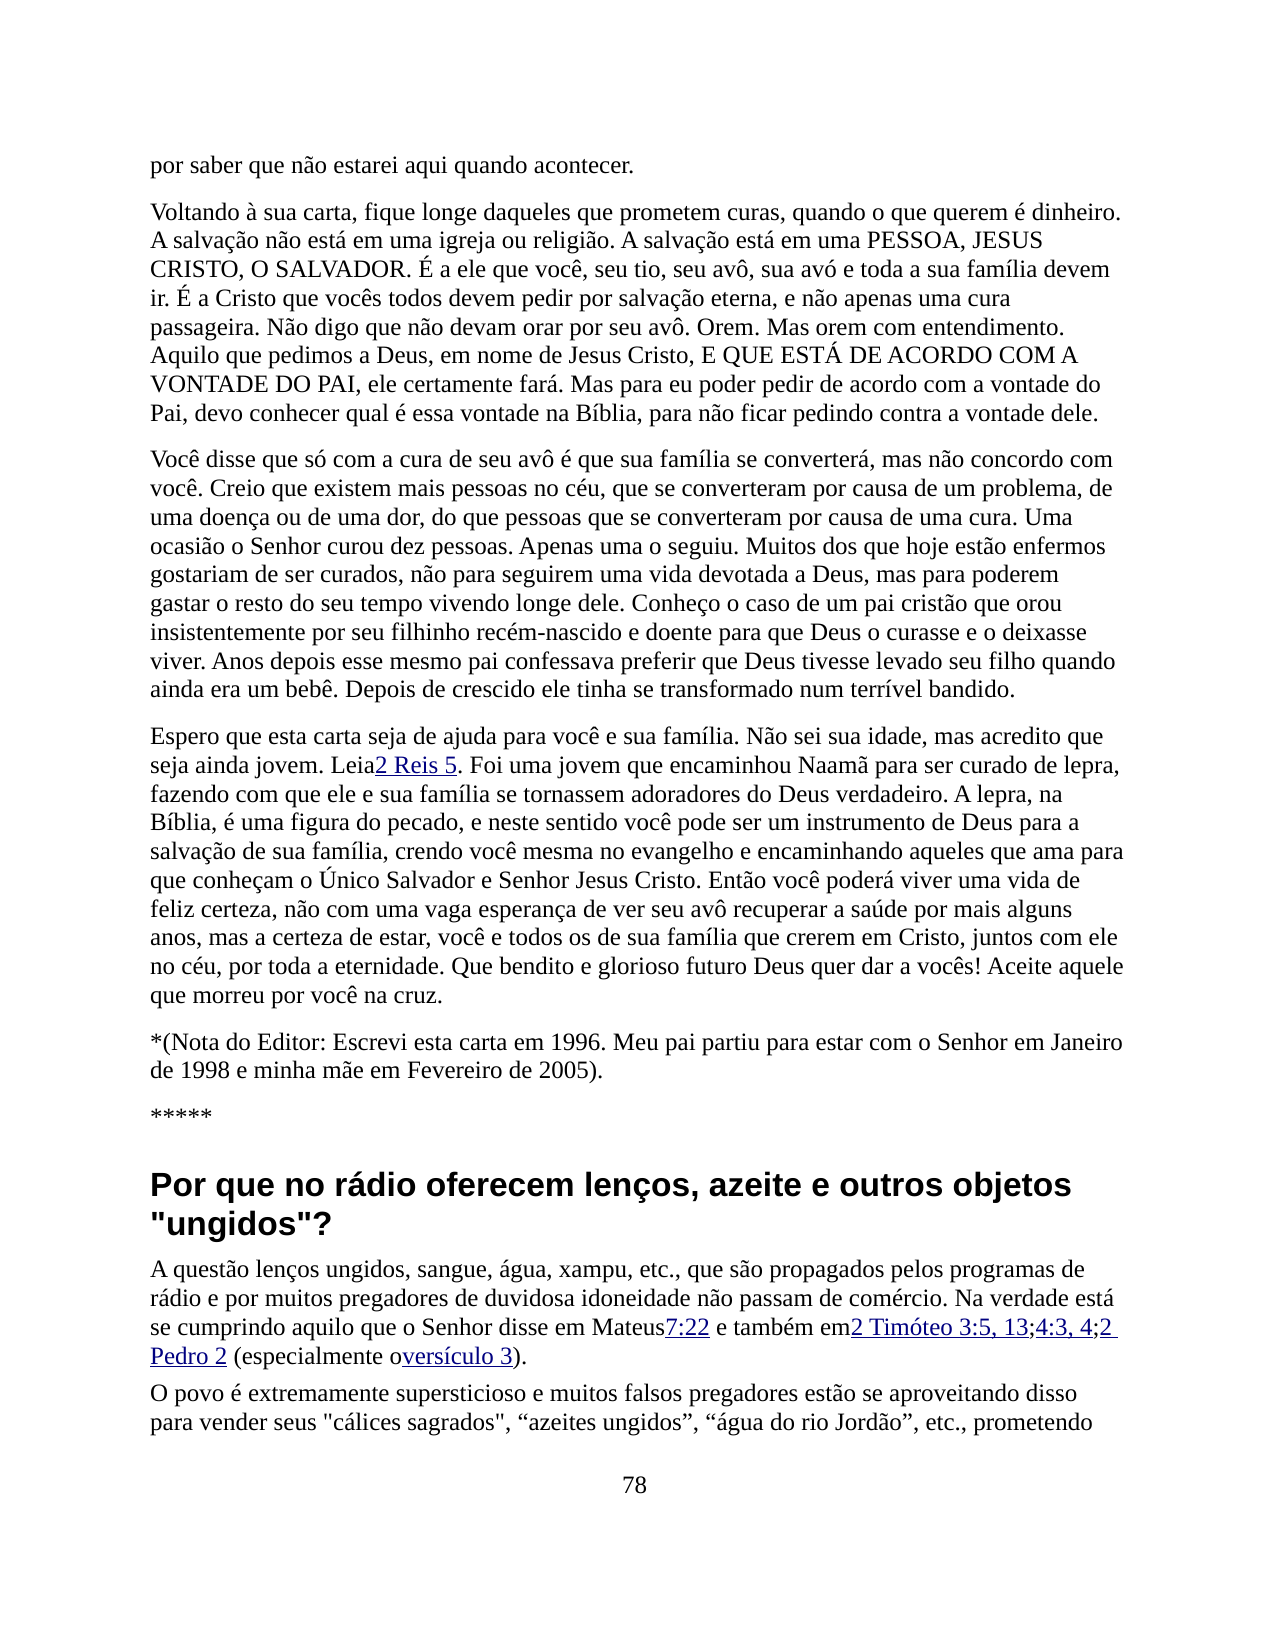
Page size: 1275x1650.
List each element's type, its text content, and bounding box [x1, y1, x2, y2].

text O povo é extremamente supersticioso e muitos falsos pregadores estão se aproveitando disso para vender seus "cálices sagrados", “azeites ungidos”, “água do rio Jordão”, etc., prometendo [150, 1378, 1125, 1436]
text A questão lenços ungidos, sangue, água, xampu, etc., que são propagados pelos programas de rádio e por muitos pregadores de duvidosa idoneidade não passam de comércio. Na verdade está se cumprindo aquilo que o Senhor disse em Mateus7:22 e também em2 Timóteo 3:5, 13;4:3, 4;2 Pedro 2 (especialmente oversículo 3). [150, 1254, 1125, 1369]
subtitle Por que no rádio oferecem lenços, azeite e outros objetos "ungidos"? [150, 1165, 1125, 1242]
text *(Nota do Editor: Escrevi esta carta em 1996. Meu pai partiu para estar com o Senhor em Janeiro de 1998 e minha mãe em Fevereiro de 2005). [150, 1027, 1125, 1084]
text Voltando à sua carta, fique longe daqueles que prometem curas, quando o que querem é dinheiro. A salvação não está em uma igreja ou religião. A salvação está em uma PESSOA, JESUS CRISTO, O SALVADOR. É a ele que você, seu tio, seu avô, sua avó e toda a sua família devem ir. É a Cristo que vocês todos devem pedir por salvação eterna, e não apenas uma cura passageira. Não digo que não devam orar por seu avô. Orem. Mas orem com entendimento. Aquilo que pedimos a Deus, em nome de Jesus Cristo, E QUE ESTÁ DE ACORDO COM A VONTADE DO PAI, ele certamente fará. Mas para eu poder pedir de acordo com a vontade do Pai, devo conhecer qual é essa vontade na Bíblia, para não ficar pedindo contra a vontade dele. [150, 197, 1125, 427]
text Você disse que só com a cura de seu avô é que sua família se converterá, mas não concordo com você. Creio que existem mais pessoas no céu, que se converteram por causa de um problema, de uma doença ou de uma dor, do que pessoas que se converteram por causa de uma cura. Uma ocasião o Senhor curou dez pessoas. Apenas uma o seguiu. Muitos dos que hoje estão enfermos gostariam de ser curados, não para seguirem uma vida devotada a Deus, mas para poderem gastar o resto do seu tempo vivendo longe dele. Conheço o caso de um pai cristão que orou insistentemente por seu filhinho recém-nascido e doente para que Deus o curasse e o deixasse viver. Anos depois esse mesmo pai confessava preferir que Deus tivesse levado seu filho quando ainda era um bebê. Depois de crescido ele tinha se transformado num terrível bandido. [150, 444, 1125, 703]
text por saber que não estarei aqui quando acontecer. [150, 150, 1125, 179]
text ***** [150, 1102, 1125, 1131]
text Espero que esta carta seja de ajuda para você e sua família. Não sei sua idade, mas acredito que seja ainda jovem. Leia2 Reis 5. Foi uma jovem que encaminhou Naamã para ser curado de lepra, fazendo com que ele e sua família se tornassem adoradores do Deus verdadeiro. A lepra, na Bíblia, é uma figura do pecado, e neste sentido você pode ser um instrumento de Deus para a salvação de sua família, crendo você mesma no evangelho e encaminhando aqueles que ama para que conheçam o Único Salvador e Senhor Jesus Cristo. Então você poderá viver uma vida de feliz certeza, não com uma vaga esperança de ver seu avô recuperar a saúde por mais alguns anos, mas a certeza de estar, você e todos os de sua família que crerem em Cristo, juntos com ele no céu, por toda a eternidade. Que bendito e glorioso futuro Deus quer dar a vocês! Aceite aquele que morreu por você na cruz. [150, 721, 1125, 1009]
